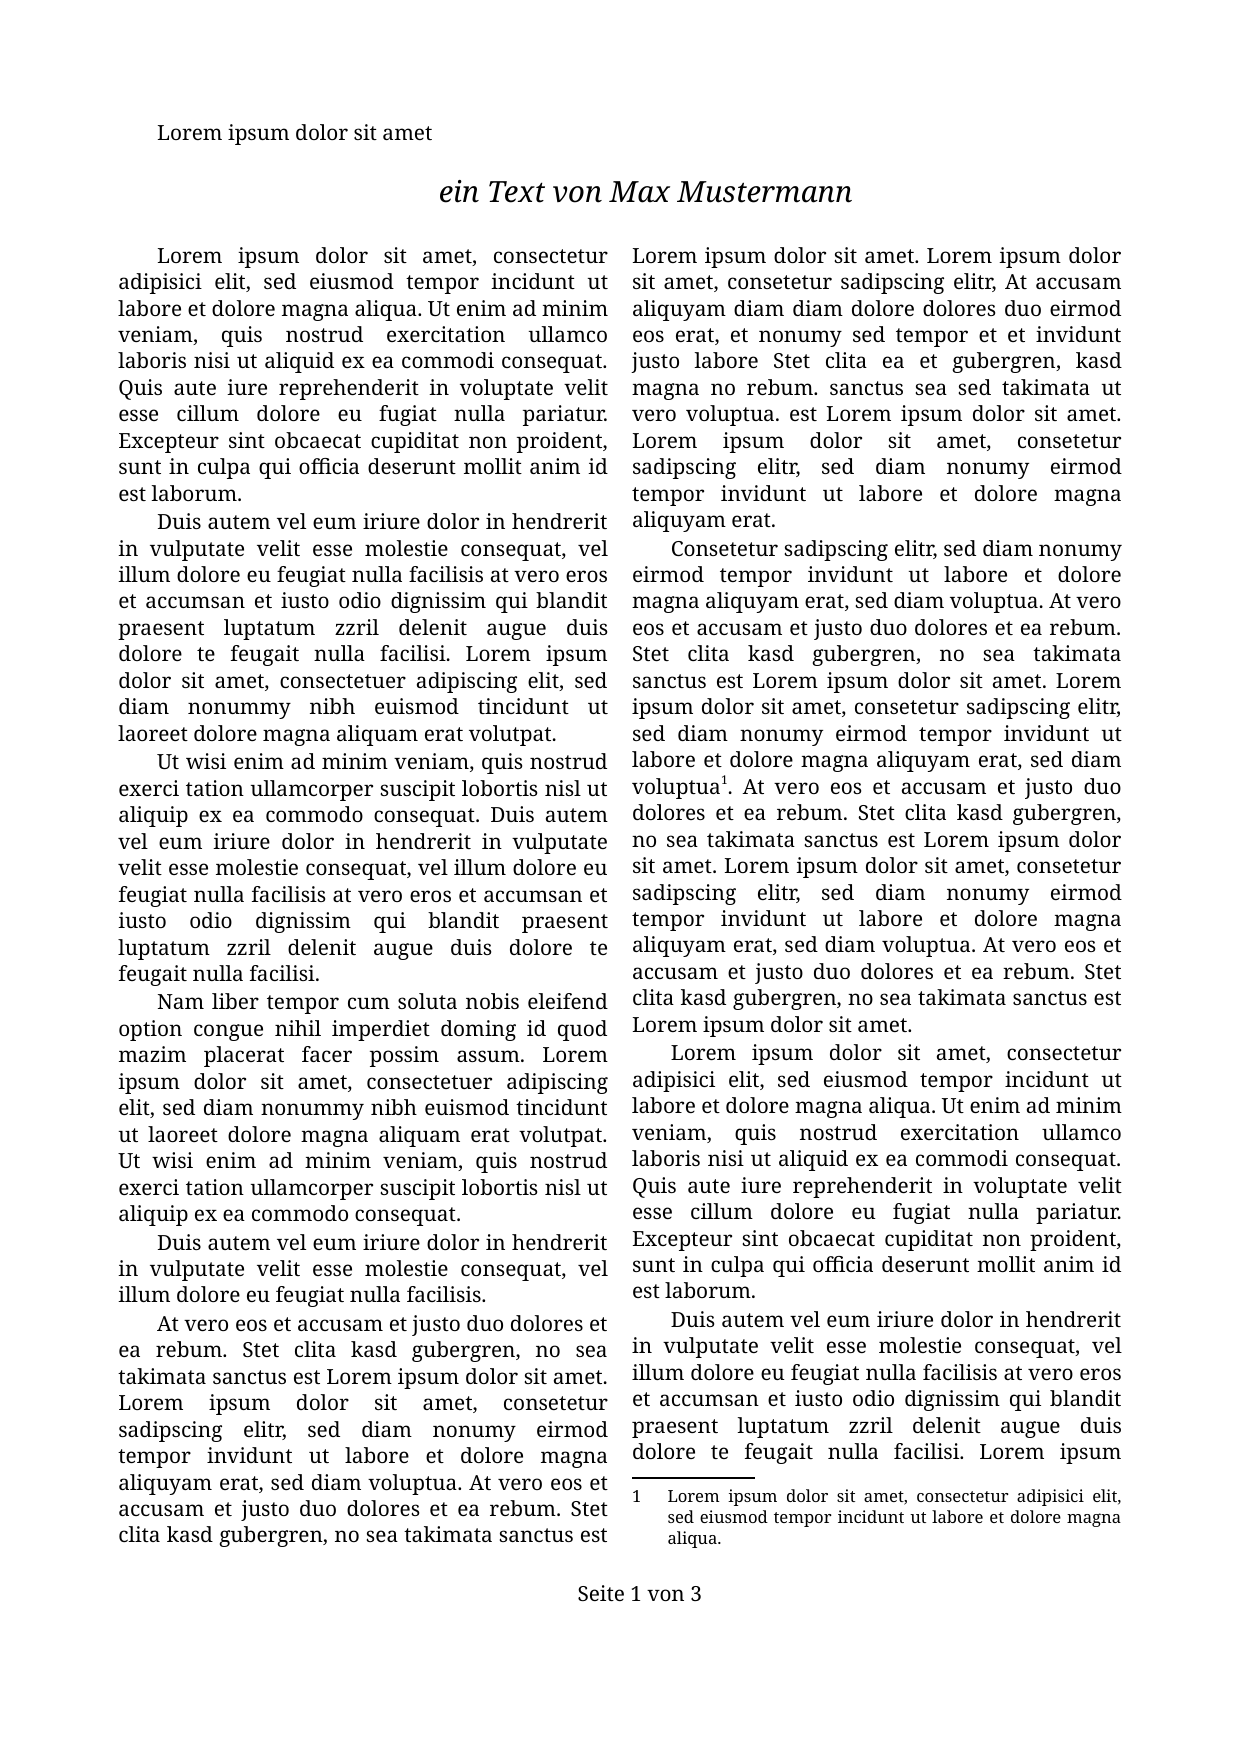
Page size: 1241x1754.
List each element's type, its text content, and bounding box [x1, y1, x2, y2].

text Nam liber tempor cum soluta nobis eleifend option congue nihil imperdiet doming id quod mazim placerat facer possim assum. Lorem ipsum dolor sit amet, consectetuer adipiscing elit, sed diam nonummy nibh euismod tincidunt ut laoreet dolore magna aliquam erat volutpat. Ut wisi enim ad minim veniam, quis nostrud exerci tation ullamcorper suscipit lobortis nisl ut aliquip ex ea commodo consequat. [118, 987, 608, 1228]
text Duis autem vel eum iriure dolor in hendrerit in vulputate velit esse molestie consequat, vel illum dolore eu feugiat nulla facilisis at vero eros et accumsan et iusto odio dignissim qui blandit praesent luptatum zzril delenit augue duis dolore te feugait nulla facilisi. Lorem ipsum dolor sit amet, consectetuer adipiscing elit, sed diam nonummy nibh euismod tincidunt ut laoreet dolore magna aliquam erat volutpat. [118, 507, 608, 747]
text Lorem ipsum dolor sit amet, consectetur adipisici elit, sed eiusmod tempor incidunt ut labore et dolore magna aliqua. [632, 1484, 1122, 1549]
text At vero eos et accusam et justo duo dolores et ea rebum. Stet clita kasd gubergren, no sea takimata sanctus est Lorem ipsum dolor sit amet. Lorem ipsum dolor sit amet, consetetur sadipscing elitr, sed diam nonumy eirmod tempor invidunt ut labore et dolore magna aliquyam erat, sed diam voluptua. At vero eos et accusam et justo duo dolores et ea rebum. Stet clita kasd gubergren, no sea takimata sanctus est [118, 1309, 608, 1549]
text Ut wisi enim ad minim veniam, quis nostrud exerci tation ullamcorper suscipit lobortis nisl ut aliquip ex ea commodo consequat. Duis autem vel eum iriure dolor in hendrerit in vulputate velit esse molestie consequat, vel illum dolore eu feugiat nulla facilisis at vero eros et accumsan et iusto odio dignissim qui blandit praesent luptatum zzril delenit augue duis dolore te feugait nulla facilisi. [118, 747, 608, 987]
text Lorem ipsum dolor sit amet. Lorem ipsum dolor sit amet, consetetur sadipscing elitr, At accusam aliquyam diam diam dolore dolores duo eirmod eos erat, et nonumy sed tempor et et invidunt justo labore Stet clita ea et gubergren, kasd magna no rebum. sanctus sea sed takimata ut vero voluptua. est Lorem ipsum dolor sit amet. Lorem ipsum dolor sit amet, consetetur sadipscing elitr, sed diam nonumy eirmod tempor invidunt ut labore et dolore magna aliquyam erat. [632, 241, 1122, 534]
text Duis autem vel eum iriure dolor in hendrerit in vulputate velit esse molestie consequat, vel illum dolore eu feugiat nulla facilisis. [118, 1228, 608, 1309]
text Lorem ipsum dolor sit amet, consectetur adipisici elit, sed eiusmod tempor incidunt ut labore et dolore magna aliqua. Ut enim ad minim veniam, quis nostrud exercitation ullamco laboris nisi ut aliquid ex ea commodi consequat. Quis aute iure reprehenderit in voluptate velit esse cillum dolore eu fugiat nulla pariatur. Excepteur sint obcaecat cupiditat non proident, sunt in culpa qui officia deserunt mollit anim id est laborum. [632, 1038, 1122, 1305]
text Duis autem vel eum iriure dolor in hendrerit in vulputate velit esse molestie consequat, vel illum dolore eu feugiat nulla facilisis at vero eros et accumsan et iusto odio dignissim qui blandit praesent luptatum zzril delenit augue duis dolore te feugait nulla facilisi. Lorem ipsum [632, 1305, 1122, 1466]
text Consetetur sadipscing elitr, sed diam nonumy eirmod tempor invidunt ut labore et dolore magna aliquyam erat, sed diam voluptua. At vero eos et accusam et justo duo dolores et ea rebum. Stet clita kasd gubergren, no sea takimata sanctus est Lorem ipsum dolor sit amet. Lorem ipsum dolor sit amet, consetetur sadipscing elitr, sed diam nonumy eirmod tempor invidunt ut labore et dolore magna aliquyam erat, sed diam voluptua. At vero eos et accusam et justo duo dolores et ea rebum. Stet clita kasd gubergren, no sea takimata sanctus est Lorem ipsum dolor sit amet. Lorem ipsum dolor sit amet, consetetur sadipscing elitr, sed diam nonumy eirmod tempor invidunt ut labore et dolore magna aliquyam erat, sed diam voluptua. At vero eos et accusam et justo duo dolores et ea rebum. Stet clita kasd gubergren, no sea takimata sanctus est Lorem ipsum dolor sit amet. [632, 534, 1122, 1038]
text Lorem ipsum dolor sit amet, consectetur adipisici elit, sed eiusmod tempor incidunt ut labore et dolore magna aliqua. Ut enim ad minim veniam, quis nostrud exercitation ullamco laboris nisi ut aliquid ex ea commodi consequat. Quis aute iure reprehenderit in voluptate velit esse cillum dolore eu fugiat nulla pariatur. Excepteur sint obcaecat cupiditat non proident, sunt in culpa qui officia deserunt mollit anim id est laborum. [118, 241, 608, 507]
